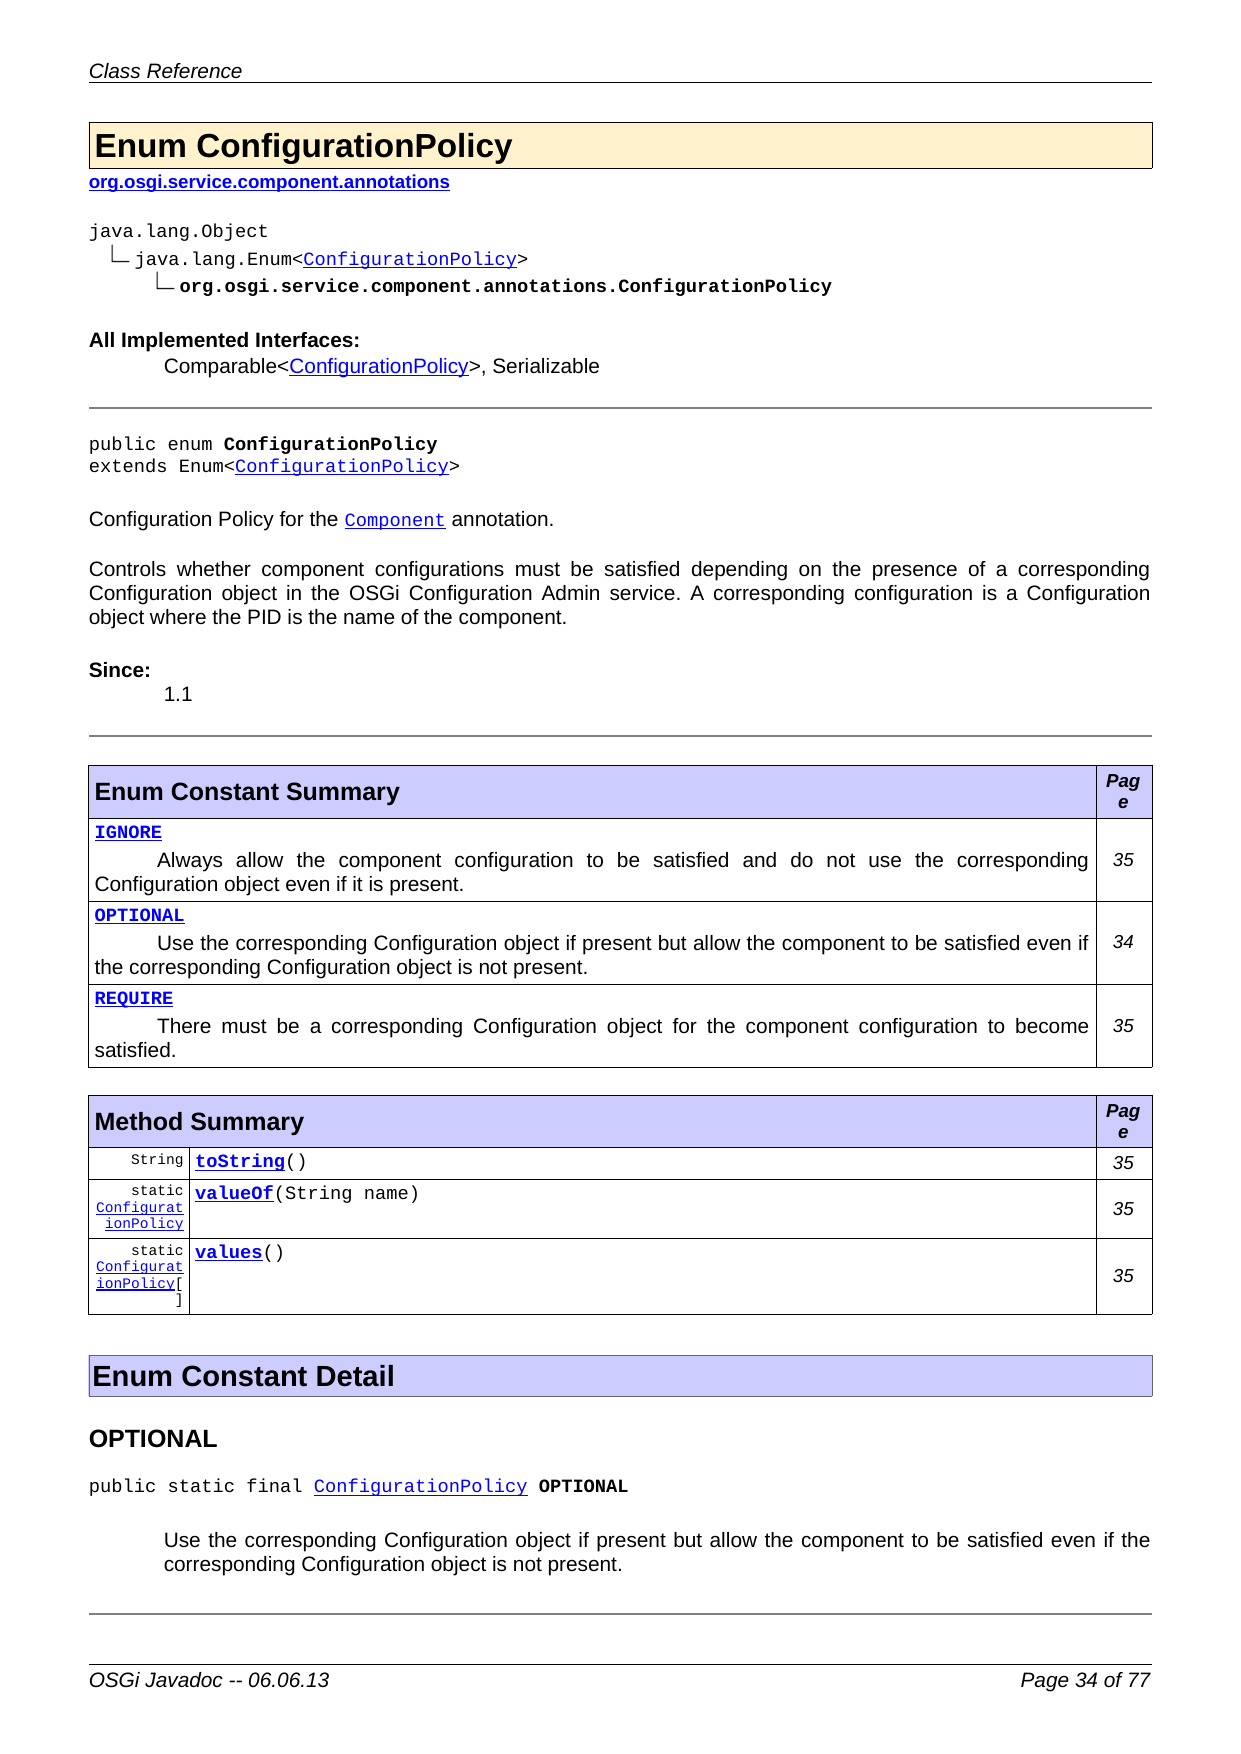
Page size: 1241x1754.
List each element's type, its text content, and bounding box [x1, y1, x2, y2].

table_cell toString() [190, 1148, 1096, 1178]
table_cell [1097, 985, 1152, 1067]
subtitle Enum Constant Detail [90, 1356, 1152, 1396]
text Since: [88, 658, 1152, 682]
table_cell [1097, 1239, 1152, 1314]
table_header Method Summary [89, 1096, 1096, 1147]
table_cell OPTIONAL Use the corresponding Configuration object if present but allow the component to be satisfied even if the corresponding Configuration object is not present. [89, 902, 1096, 984]
text 1.1 [163, 682, 1152, 706]
table_cell [1097, 819, 1152, 901]
table_cell [1097, 1180, 1152, 1238]
table_cell static ConfigurationPolicy [89, 1180, 189, 1238]
text public enum ConfigurationPolicy [88, 435, 1152, 456]
text Controls whether component configurations must be satisfied depending on the presence of a corresponding Configuration object in the OSGi Configuration Admin service. A corresponding configuration is a Configuration object where the PID is the name of the component. [88, 557, 1152, 629]
table_cell static ConfigurationPolicy[] [89, 1239, 189, 1314]
table_header Enum Constant Summary [89, 766, 1096, 818]
subtitle All Implemented Interfaces: [88, 327, 1152, 351]
subtitle OPTIONAL [88, 1424, 1152, 1453]
text java.lang.Object [88, 222, 1152, 243]
text extends Enum<ConfigurationPolicy> [88, 456, 1152, 478]
table_cell valueOf(String name) [190, 1180, 1096, 1238]
text Use the corresponding Configuration object if present but allow the component to be satisfied even if the corresponding Configuration object is not present. [163, 1528, 1152, 1576]
picture [111, 243, 135, 266]
table_cell [1097, 1148, 1152, 1178]
text org.osgi.service.component.annotations.ConfigurationPolicy [88, 271, 1152, 298]
table_cell [1097, 902, 1152, 984]
text org.osgi.service.component.annotations [88, 171, 1152, 193]
text Configuration Policy for the Component annotation. [88, 507, 1152, 532]
text public static final ConfigurationPolicy OPTIONAL [88, 1477, 1152, 1498]
table_cell String [89, 1148, 189, 1178]
table_header Page [1097, 1096, 1152, 1147]
table_cell IGNORE Always allow the component configuration to be satisfied and do not use the corresponding Configuration object even if it is present. [89, 819, 1096, 901]
table_cell values() [190, 1239, 1096, 1314]
table_cell REQUIRE There must be a corresponding Configuration object for the component configuration to become satisfied. [89, 985, 1096, 1067]
picture [156, 270, 180, 293]
text java.lang.Enum<ConfigurationPolicy> [88, 243, 1152, 271]
subtitle Enum ConfigurationPolicy [90, 123, 1152, 168]
text Comparable<ConfigurationPolicy>, Serializable [163, 354, 1152, 378]
table_header Page [1097, 766, 1152, 818]
